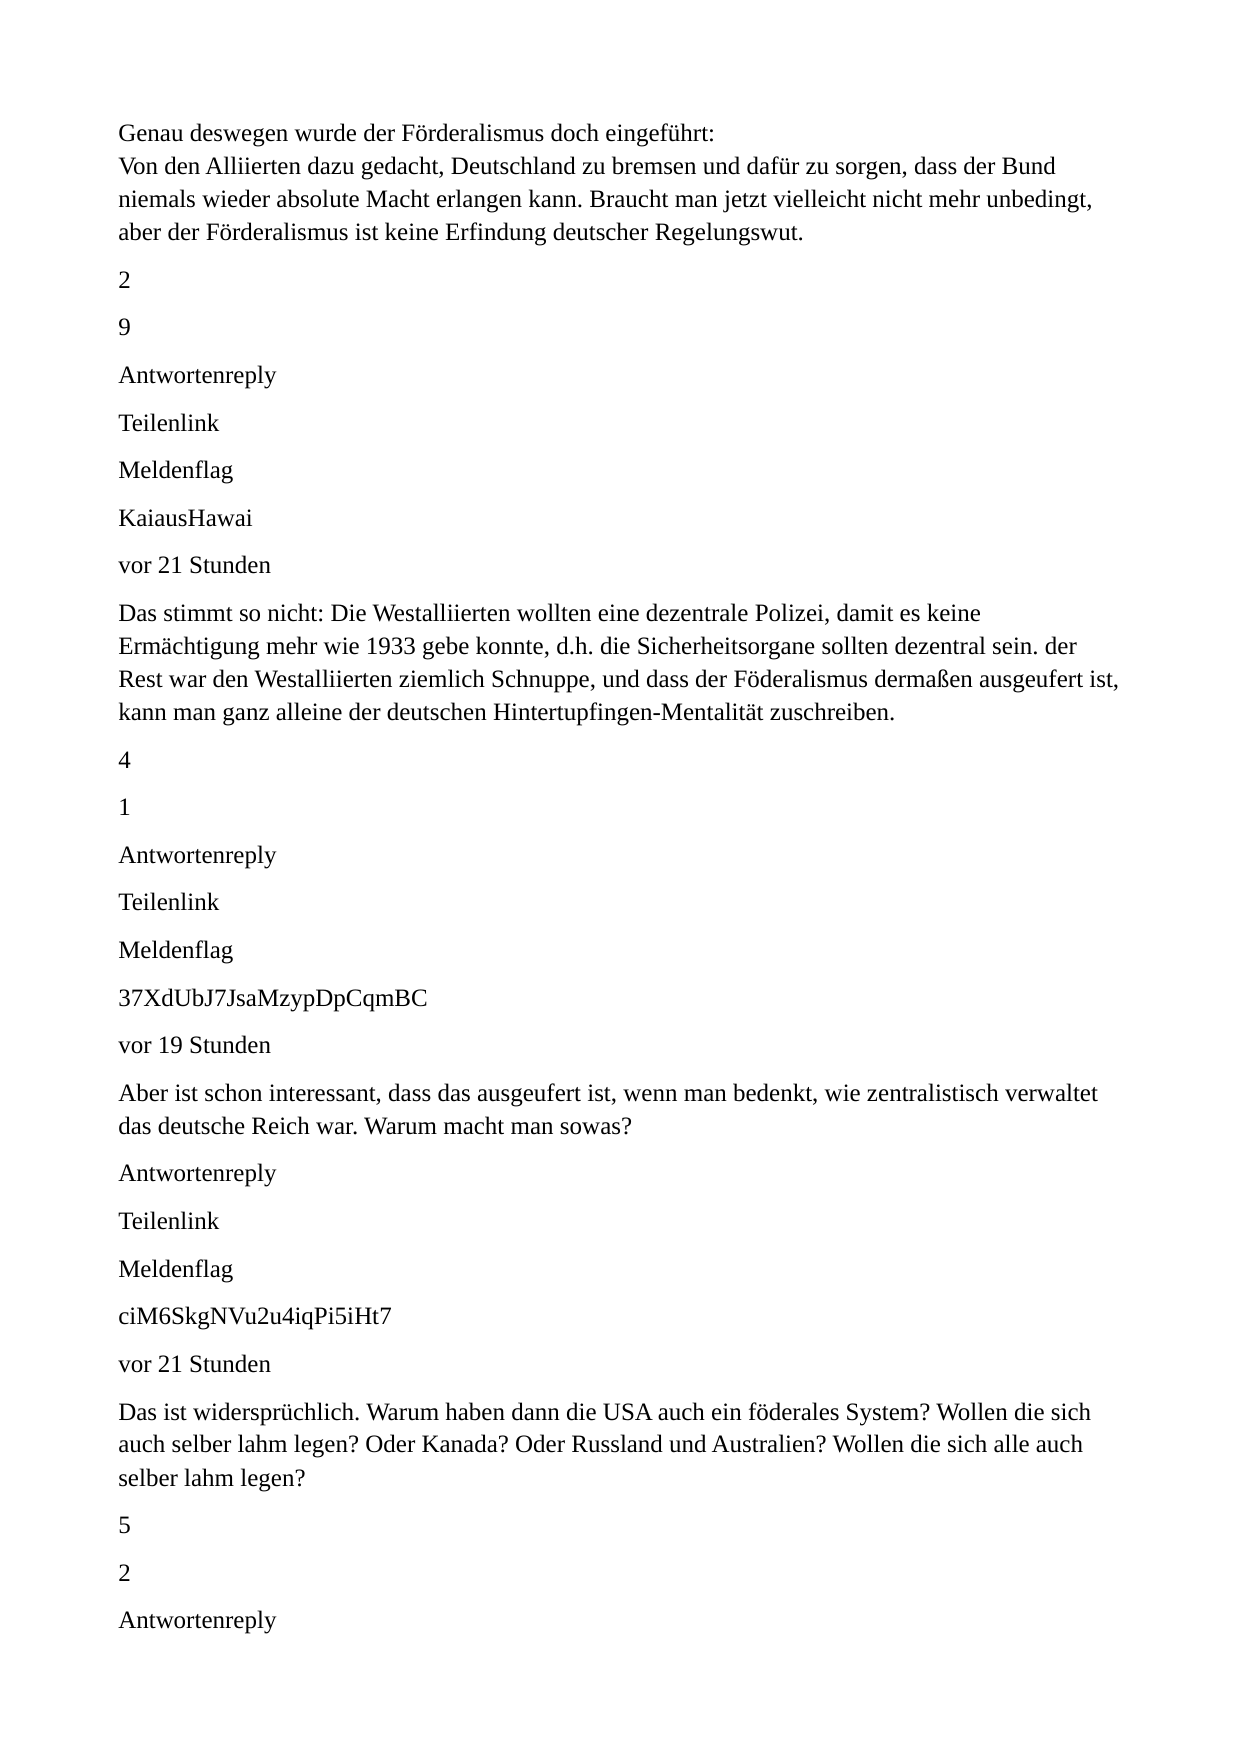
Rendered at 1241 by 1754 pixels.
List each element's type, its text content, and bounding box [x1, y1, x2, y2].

text vor 21 Stunden [118, 1349, 1122, 1378]
text Teilenlink [118, 1206, 1122, 1235]
text Das ist widersprüchlich. Warum haben dann die USA auch ein föderales System? Wollen die sich auch selber lahm legen? Oder Kanada? Oder Russland und Australien? Wollen die sich alle auch selber lahm legen? [118, 1397, 1122, 1491]
text 1 [118, 792, 1122, 821]
text 2 [118, 265, 1122, 293]
text Antwortenreply [118, 840, 1122, 869]
text Meldenflag [118, 935, 1122, 964]
text vor 19 Stunden [118, 1030, 1122, 1059]
text Aber ist schon interessant, dass das ausgeufert ist, wenn man bedenkt, wie zentralistisch verwaltet das deutsche Reich war. Warum macht man sowas? [118, 1078, 1122, 1140]
text 4 [118, 745, 1122, 773]
text Das stimmt so nicht: Die Westalliierten wollten eine dezentrale Polizei, damit es keine Ermächtigung mehr wie 1933 gebe konnte, d.h. die Sicherheitsorgane sollten dezentral sein. der Rest war den Westalliierten ziemlich Schnuppe, und dass der Föderalismus dermaßen ausgeufert ist, kann man ganz alleine der deutschen Hintertupfingen-Mentalität zuschreiben. [118, 598, 1122, 726]
text Meldenflag [118, 455, 1122, 484]
text Antwortenreply [118, 1158, 1122, 1187]
text KaiausHawai [118, 503, 1122, 532]
text 37XdUbJ7JsaMzypDpCqmBC [118, 983, 1122, 1011]
text Teilenlink [118, 887, 1122, 916]
text vor 21 Stunden [118, 550, 1122, 579]
text Genau deswegen wurde der Förderalismus doch eingeführt: Von den Alliierten dazu gedacht, Deutschland zu bremsen und dafür zu sorgen, dass der Bund niemals wieder absolute Macht erlangen kann. Braucht man jetzt vielleicht nicht mehr unbedingt, aber der Förderalismus ist keine Erfindung deutscher Regelungswut. [118, 118, 1122, 246]
text Meldenflag [118, 1254, 1122, 1282]
text Antwortenreply [118, 360, 1122, 389]
text 5 [118, 1510, 1122, 1539]
text Teilenlink [118, 408, 1122, 436]
text 9 [118, 312, 1122, 341]
text 2 [118, 1558, 1122, 1587]
text ciM6SkgNVu2u4iqPi5iHt7 [118, 1301, 1122, 1330]
text Antwortenreply [118, 1605, 1122, 1634]
